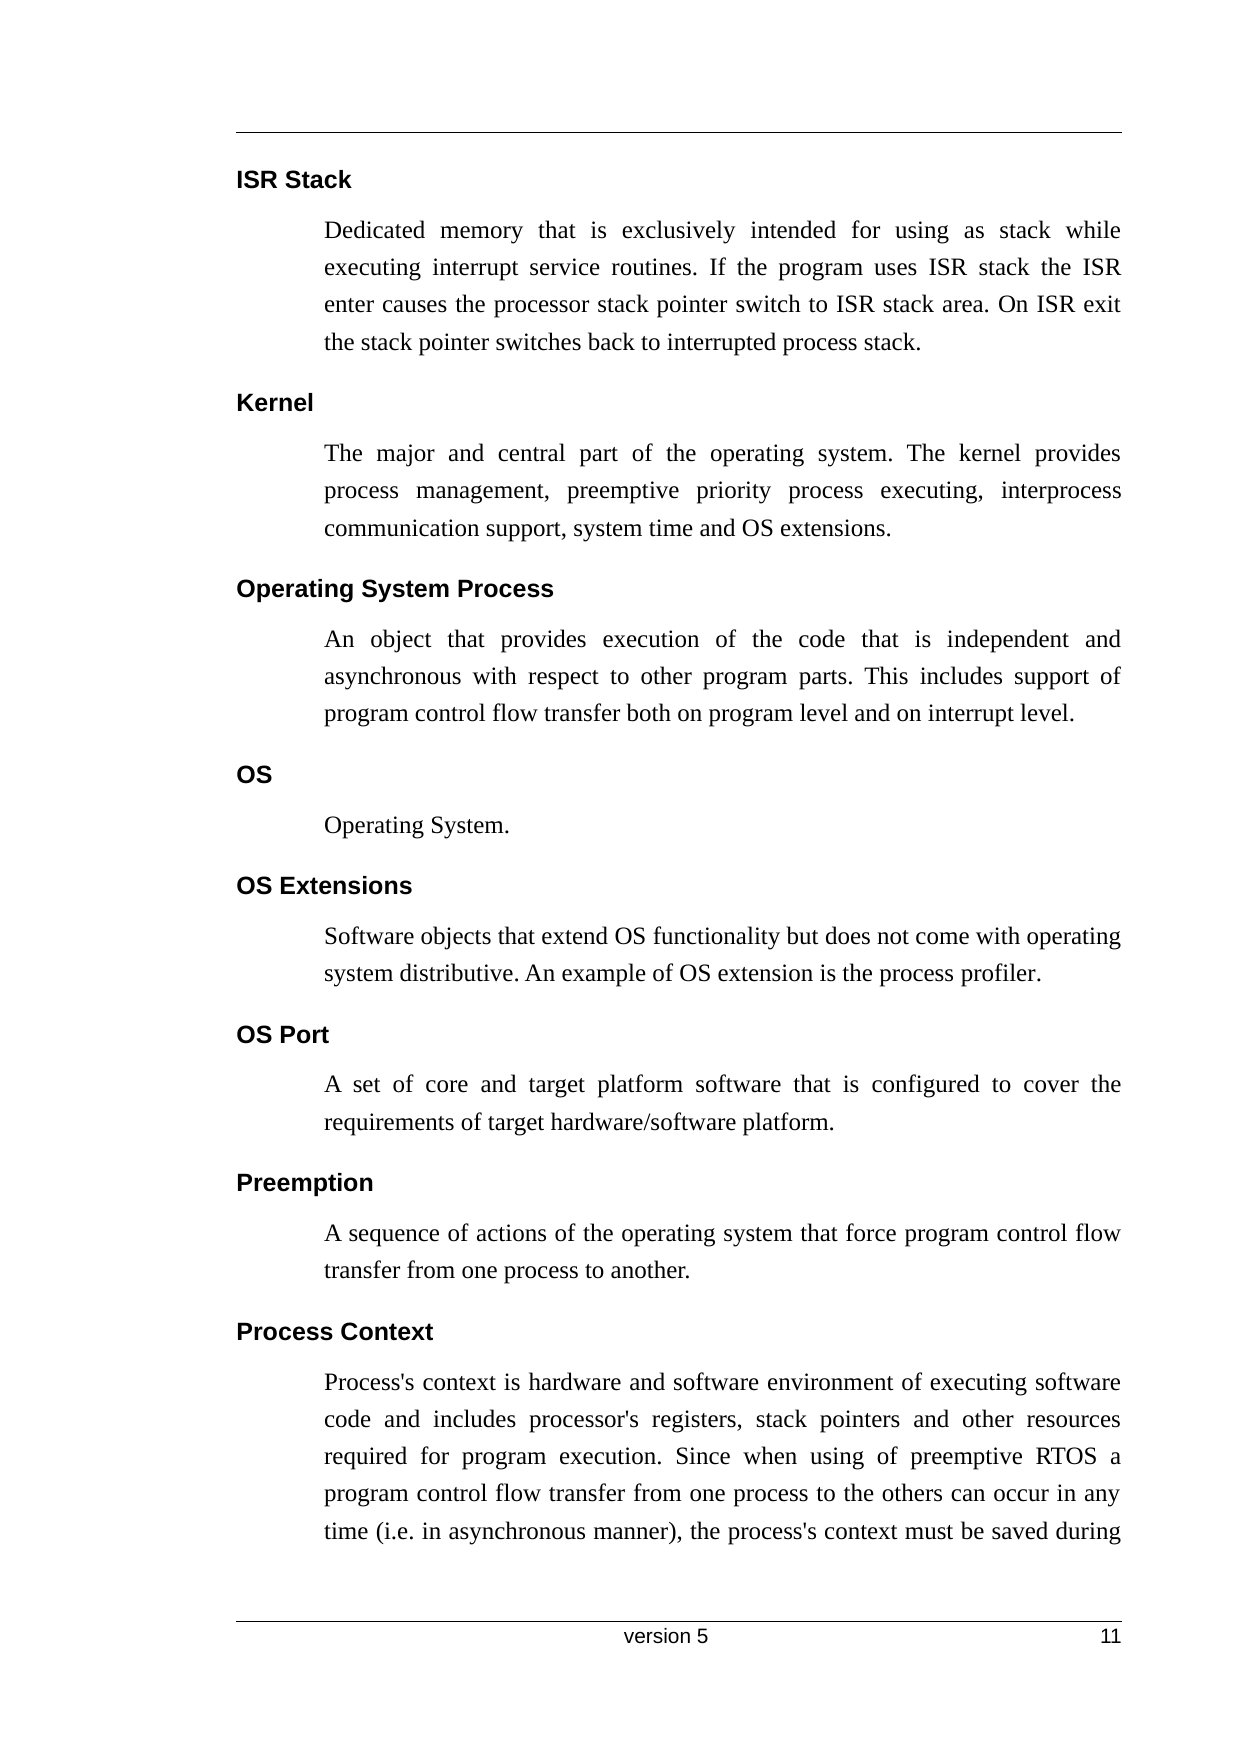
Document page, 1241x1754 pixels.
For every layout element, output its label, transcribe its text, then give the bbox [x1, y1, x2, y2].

text OS [236, 760, 1122, 789]
text OS Extensions [236, 871, 1122, 900]
text OS Port [236, 1020, 1122, 1048]
text An object that provides execution of the code that is independent and asynchronous with respect to other program parts. This includes support of program control flow transfer both on program level and on interrupt level. [324, 624, 1122, 727]
text ISR Stack [236, 165, 1122, 194]
text Software objects that extend OS functionality but does not come with operating system distributive. An example of OS extension is the process profiler. [324, 921, 1122, 987]
text Kernel [236, 388, 1122, 417]
text The major and central part of the operating system. The kernel provides process management, preemptive priority process executing, interprocess communication support, system time and OS extensions. [324, 438, 1122, 541]
text A sequence of actions of the operating system that force program control flow transfer from one process to another. [324, 1218, 1122, 1284]
text Process Context [236, 1317, 1122, 1346]
text A set of core and target platform software that is configured to cover the requirements of target hardware/software platform. [324, 1069, 1122, 1136]
text Dedicated memory that is exclusively intended for using as stack while executing interrupt service routines. If the program uses ISR stack the ISR enter causes the processor stack pointer switch to ISR stack area. On ISR exit the stack pointer switches back to interrupted process stack. [324, 215, 1122, 356]
text Operating System. [324, 810, 1122, 838]
text Operating System Process [236, 574, 1122, 603]
text Preemption [236, 1168, 1122, 1197]
text Process's context is hardware and software environment of executing software code and includes processor's registers, stack pointers and other resources required for program execution. Since when using of preemptive RTOS a program control flow transfer from one process to the others can occur in any time (i.e. in asynchronous manner), the process's context must be saved during [324, 1367, 1122, 1544]
